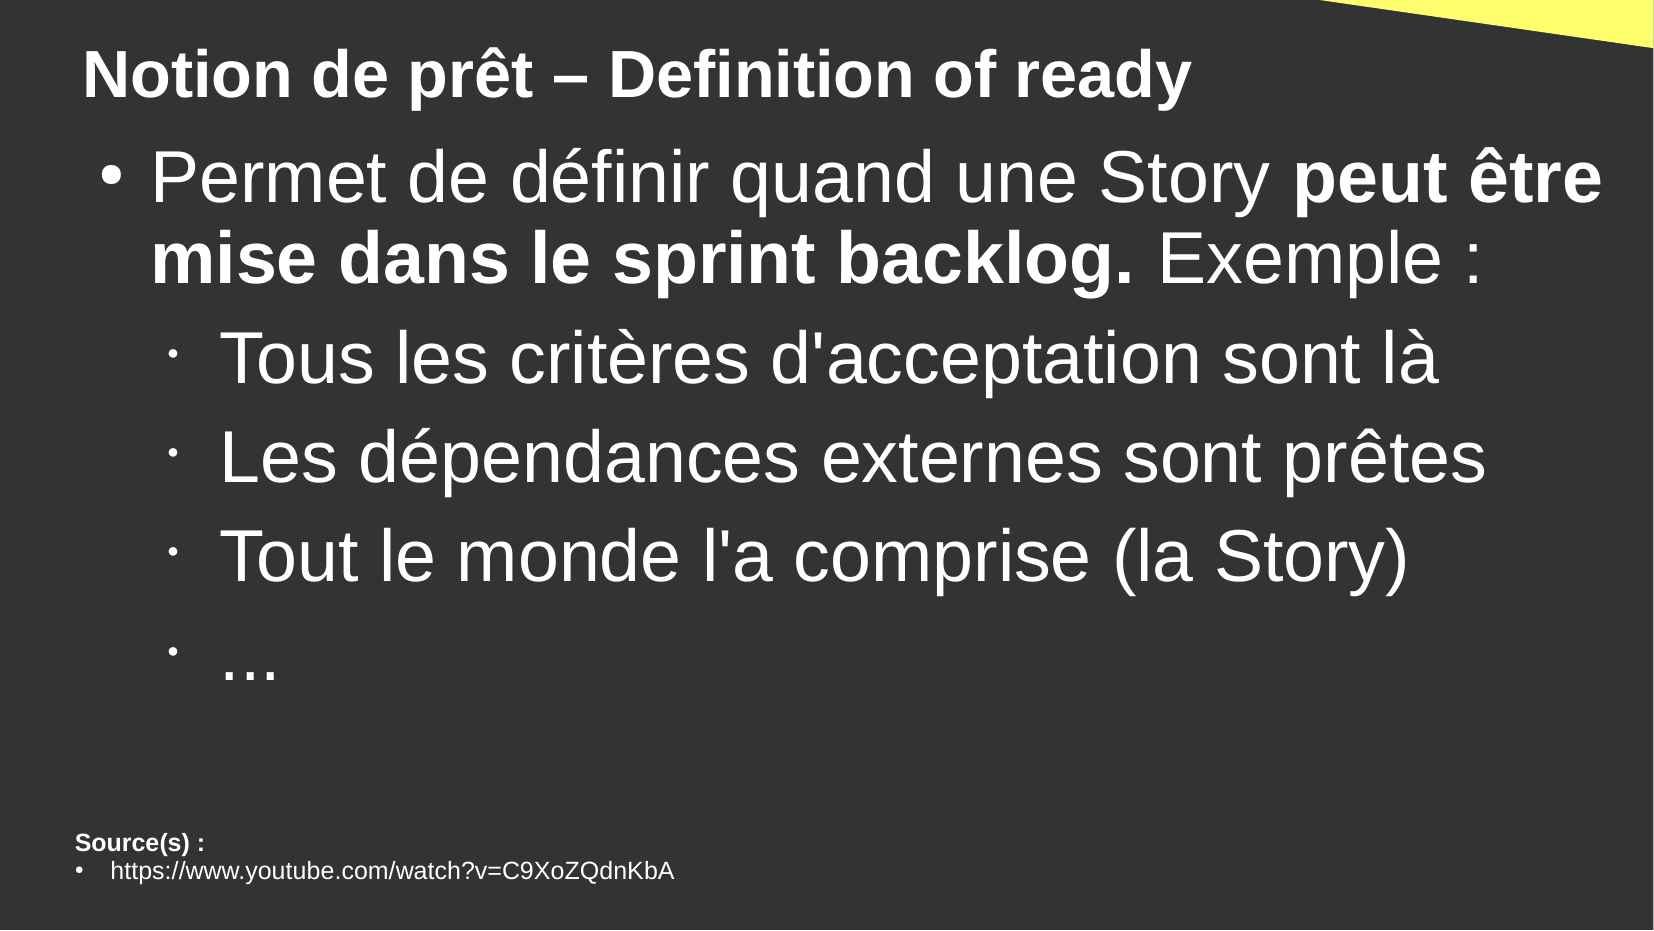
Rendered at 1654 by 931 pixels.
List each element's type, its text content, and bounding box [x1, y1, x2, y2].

list Permet de définir quand une Story peut être mise dans le sprint backlog. Exemple : Tous les critères d'acceptation sont là Les dépendances externes sont prêtes Tout le monde l'a comprise (la Story) ... [80, 135, 1620, 777]
text_box [1319, 0, 1654, 49]
title Notion de prêt – Definition of ready [82, 37, 1571, 122]
text_box Source(s) : https://www.youtube.com/watch?v=C9XoZQdnKbA [60, 821, 922, 898]
